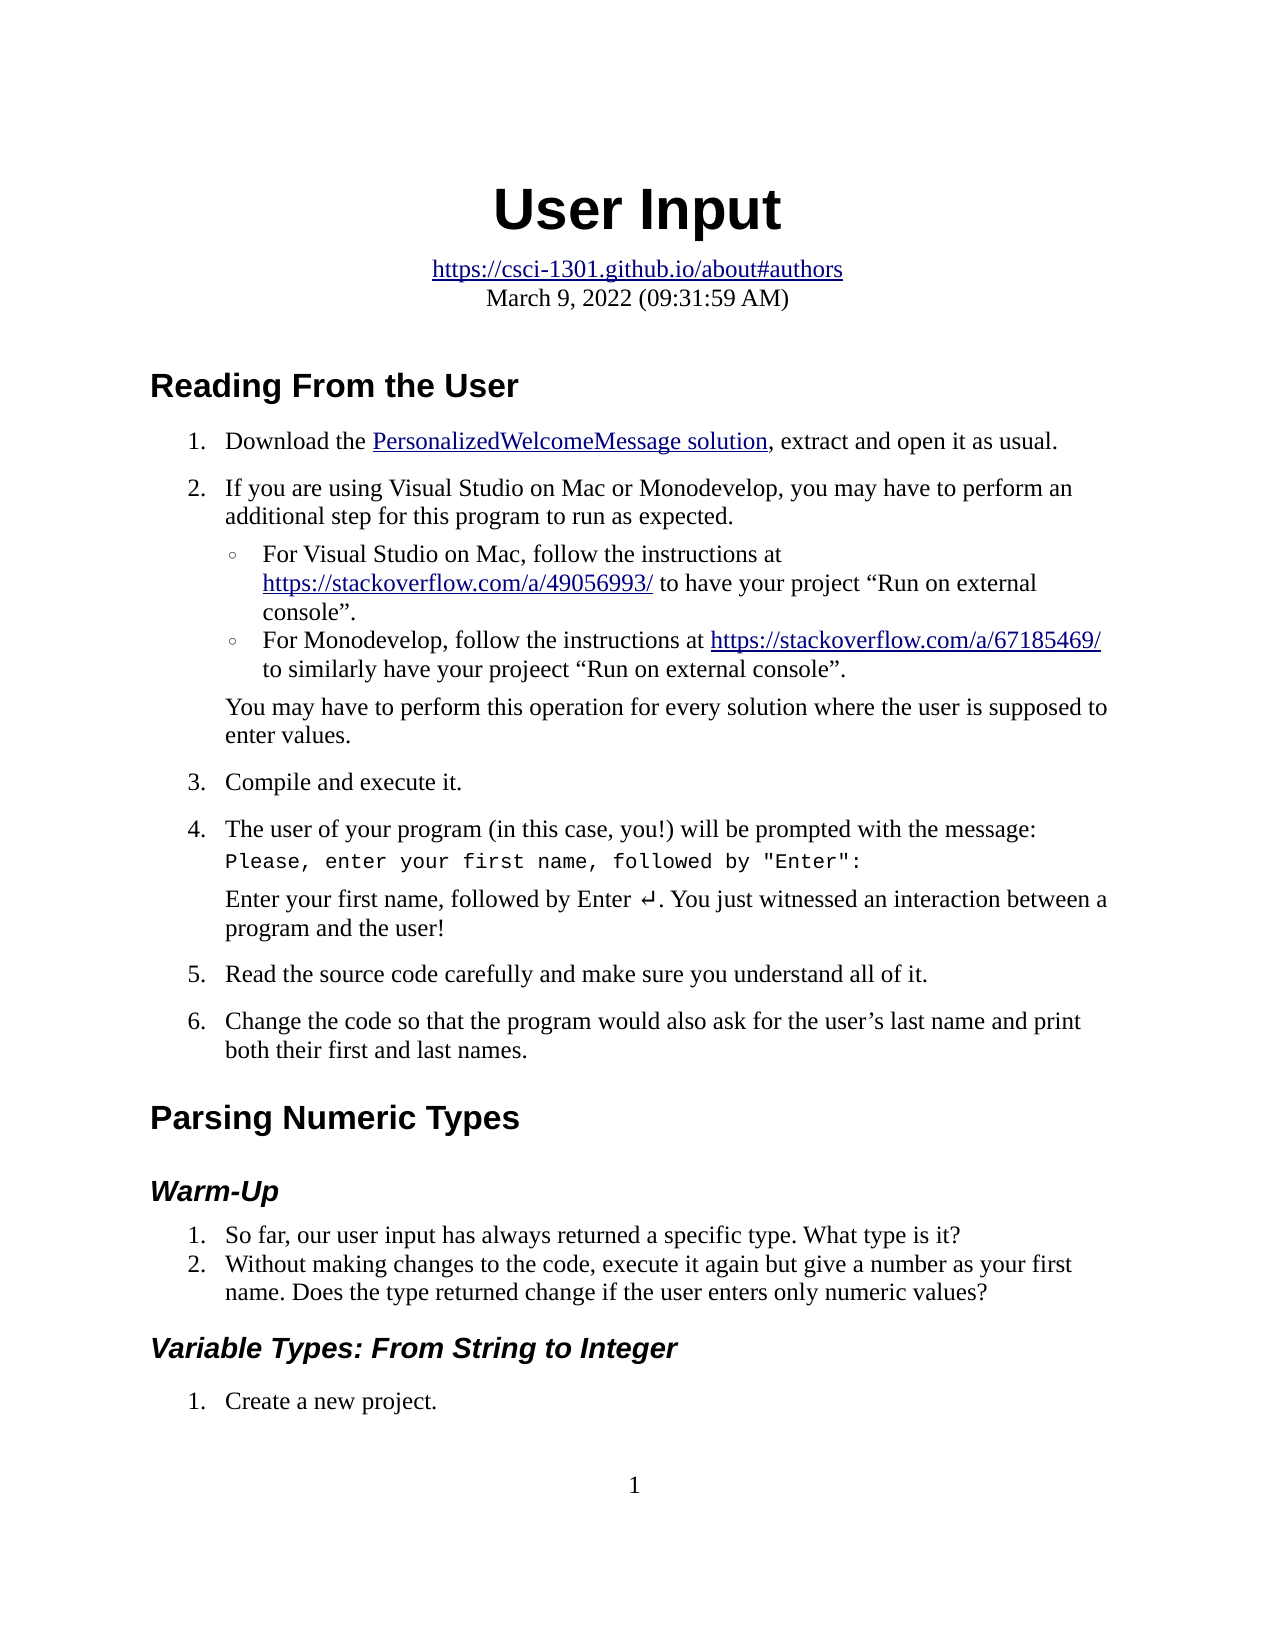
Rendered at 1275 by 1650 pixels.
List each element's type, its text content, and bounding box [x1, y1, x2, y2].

list Download the PersonalizedWelcomeMessage solution, extract and open it as usual. [187, 426, 1125, 455]
text March 9, 2022 (09:31:59 AM) [150, 283, 1125, 312]
list If you are using Visual Studio on Mac or Monodevelop, you may have to perform an additional step for this program to run as expected. [187, 473, 1125, 530]
list Enter your first name, followed by Enter ↵. You just witnessed an interaction between a program and the user! [187, 884, 1125, 942]
list Read the source code carefully and make sure you understand all of it. [187, 959, 1125, 988]
list So far, our user input has always returned a specific type. What type is it? [187, 1220, 1125, 1249]
subtitle Warm-Up [150, 1174, 1125, 1207]
list For Monodevelop, follow the instructions at https://stackoverflow.com/a/67185469/ to similarly have your projeect “Run on external console”. [225, 625, 1125, 683]
list Compile and execute it. [187, 767, 1125, 796]
list The user of your program (in this case, you!) will be prompted with the message: [187, 814, 1125, 843]
list You may have to perform this operation for every solution where the user is supposed to enter values. [187, 692, 1125, 749]
list Create a new project. [187, 1386, 1125, 1415]
text https://csci-1301.github.io/about#authors [150, 254, 1125, 283]
list Without making changes to the code, execute it again but give a number as your first name. Does the type returned change if the user enters only numeric values? [187, 1249, 1125, 1306]
list For Visual Studio on Mac, follow the instructions at https://stackoverflow.com/a/49056993/ to have your project “Run on external console”. [225, 539, 1125, 625]
subtitle Variable Types: From String to Integer [150, 1331, 1125, 1365]
list Change the code so that the program would also ask for the user’s last name and print both their first and last names. [187, 1006, 1125, 1064]
subtitle Reading From the User [150, 366, 1125, 404]
subtitle Parsing Numeric Types [150, 1098, 1125, 1136]
list Please, enter your first name, followed by "Enter": [187, 852, 1125, 875]
title User Input [150, 175, 1125, 242]
